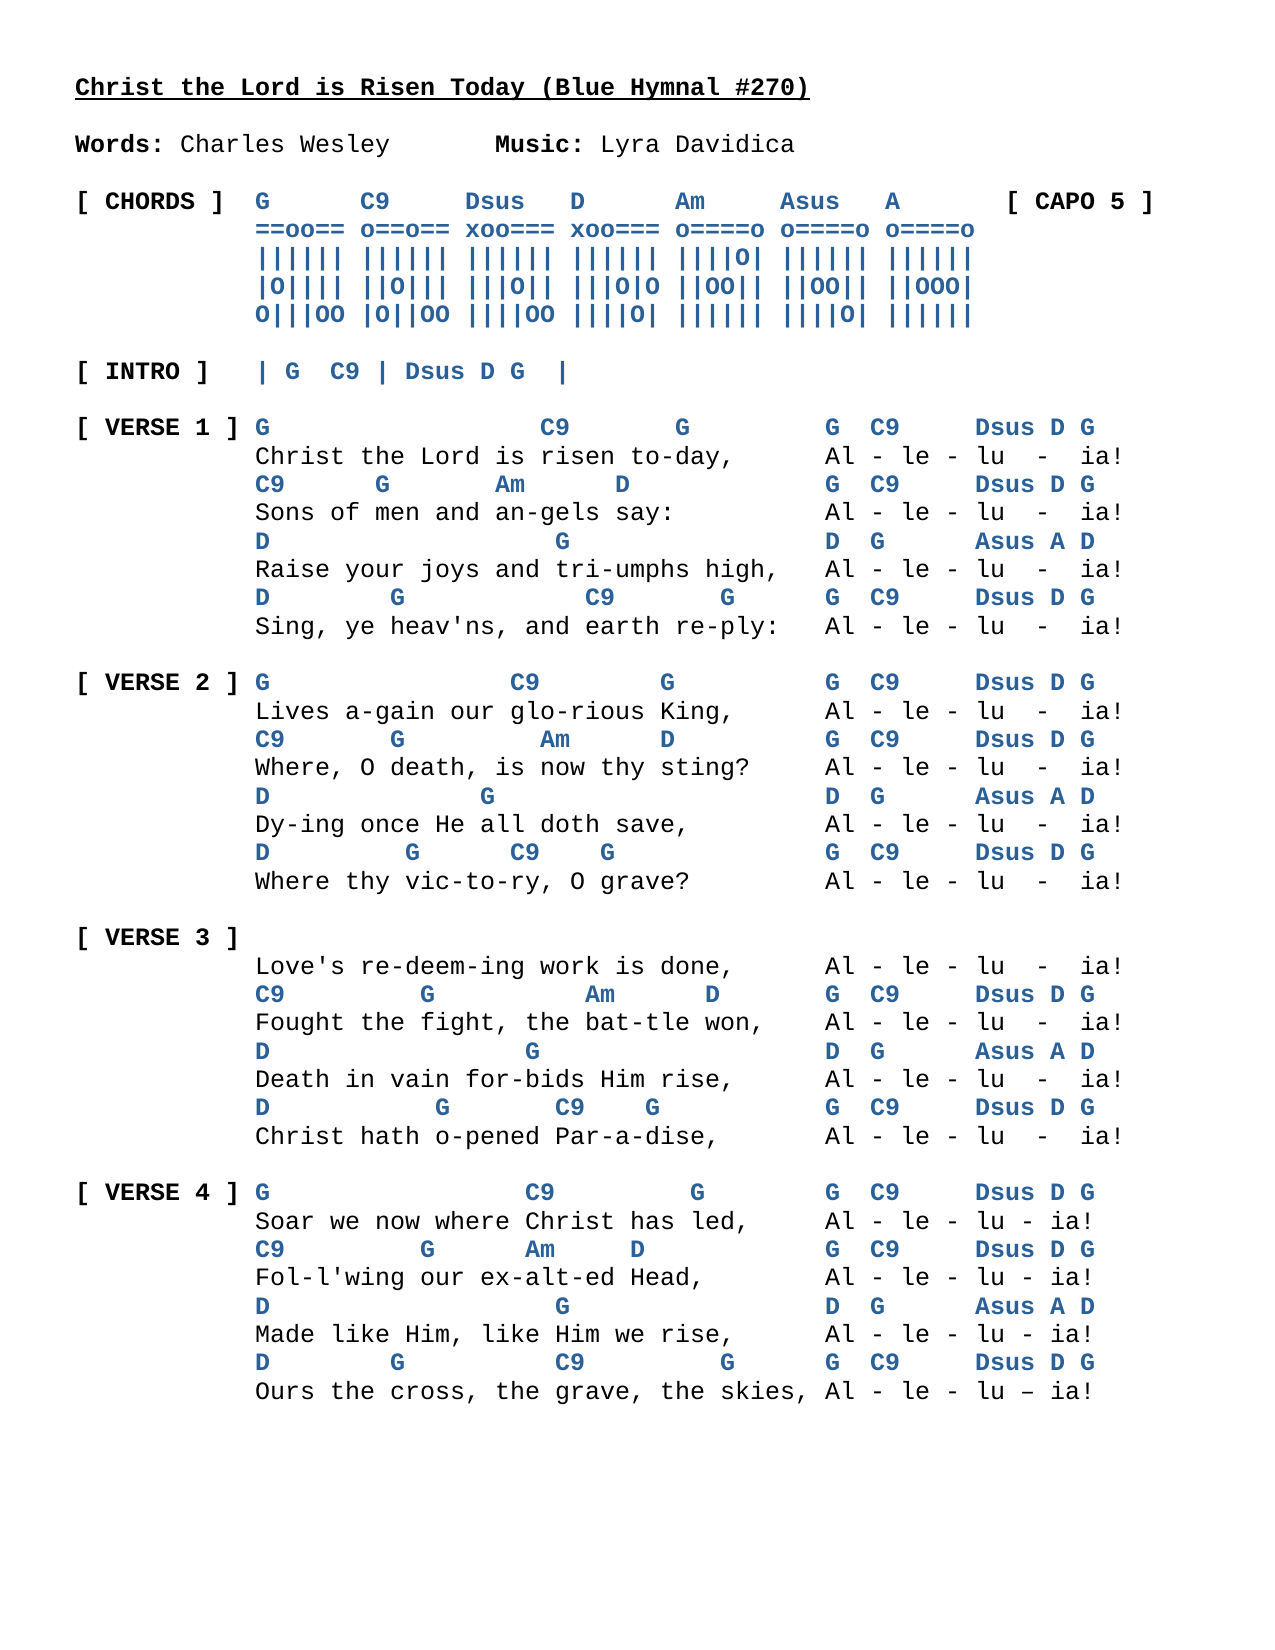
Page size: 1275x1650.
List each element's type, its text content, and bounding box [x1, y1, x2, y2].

text D G C9 G G C9 Dsus D G [75, 1350, 1200, 1378]
text D G D G Asus A D [75, 1293, 1200, 1322]
text D G D G Asus A D [75, 528, 1200, 557]
text Death in vain for-bids Him rise, Al - le - lu - ia! [75, 1067, 1200, 1095]
text Christ the Lord is risen to-day, Al - le - lu - ia! [75, 443, 1200, 472]
text C9 G Am D G C9 Dsus D G [75, 727, 1200, 755]
text Christ the Lord is Risen Today (Blue Hymnal #270) [75, 75, 1200, 103]
text D G C9 G G C9 Dsus D G [75, 1095, 1200, 1123]
text Where thy vic-to-ry, O grave? Al - le - lu - ia! [75, 868, 1200, 897]
text D G D G Asus A D [75, 1038, 1200, 1067]
text [ VERSE 2 ] G C9 G G C9 Dsus D G [75, 670, 1200, 698]
text Christ hath o-pened Par-a-dise, Al - le - lu - ia! [75, 1123, 1200, 1152]
text Sons of men and an-gels say: Al - le - lu - ia! [75, 500, 1200, 528]
text ==oo== o==o== xoo=== xoo=== o====o o====o o====o [75, 217, 1200, 245]
text C9 G Am D G C9 Dsus D G [75, 472, 1200, 500]
text |O|||| ||O||| |||O|| |||O|O ||OO|| ||OO|| ||OOO| [75, 273, 1200, 302]
text O|||OO |O||OO ||||OO ||||O| |||||| ||||O| |||||| [75, 302, 1200, 330]
text |||||| |||||| |||||| |||||| ||||O| |||||| |||||| [75, 245, 1200, 273]
text Fol-l'wing our ex-alt-ed Head, Al - le - lu - ia! [75, 1265, 1200, 1293]
text Soar we now where Christ has led, Al - le - lu - ia! [75, 1208, 1200, 1237]
text [ VERSE 3 ] [75, 925, 1200, 953]
text Love's re-deem-ing work is done, Al - le - lu - ia! [75, 953, 1200, 982]
text D G C9 G G C9 Dsus D G [75, 585, 1200, 613]
text [ VERSE 4 ] G C9 G G C9 Dsus D G [75, 1180, 1200, 1208]
text Fought the fight, the bat-tle won, Al - le - lu - ia! [75, 1010, 1200, 1038]
text Dy-ing once He all doth save, Al - le - lu - ia! [75, 812, 1200, 840]
text Lives a-gain our glo-rious King, Al - le - lu - ia! [75, 698, 1200, 727]
text Raise your joys and tri-umphs high, Al - le - lu - ia! [75, 557, 1200, 585]
text [ CHORDS ] G C9 Dsus D Am Asus A [ CAPO 5 ] [75, 188, 1200, 217]
text C9 G Am D G C9 Dsus D G [75, 982, 1200, 1010]
text Words: Charles Wesley Music: Lyra Davidica [75, 132, 1200, 160]
text Made like Him, like Him we rise, Al - le - lu - ia! [75, 1322, 1200, 1350]
text Where, O death, is now thy sting? Al - le - lu - ia! [75, 755, 1200, 783]
text C9 G Am D G C9 Dsus D G [75, 1237, 1200, 1265]
text Ours the cross, the grave, the skies, Al - le - lu – ia! [75, 1378, 1200, 1407]
text [ VERSE 1 ] G C9 G G C9 Dsus D G [75, 415, 1200, 443]
text [ INTRO ] | G C9 | Dsus D G | [75, 358, 1200, 387]
text Sing, ye heav'ns, and earth re-ply: Al - le - lu - ia! [75, 613, 1200, 642]
text D G C9 G G C9 Dsus D G [75, 840, 1200, 868]
text D G D G Asus A D [75, 783, 1200, 812]
